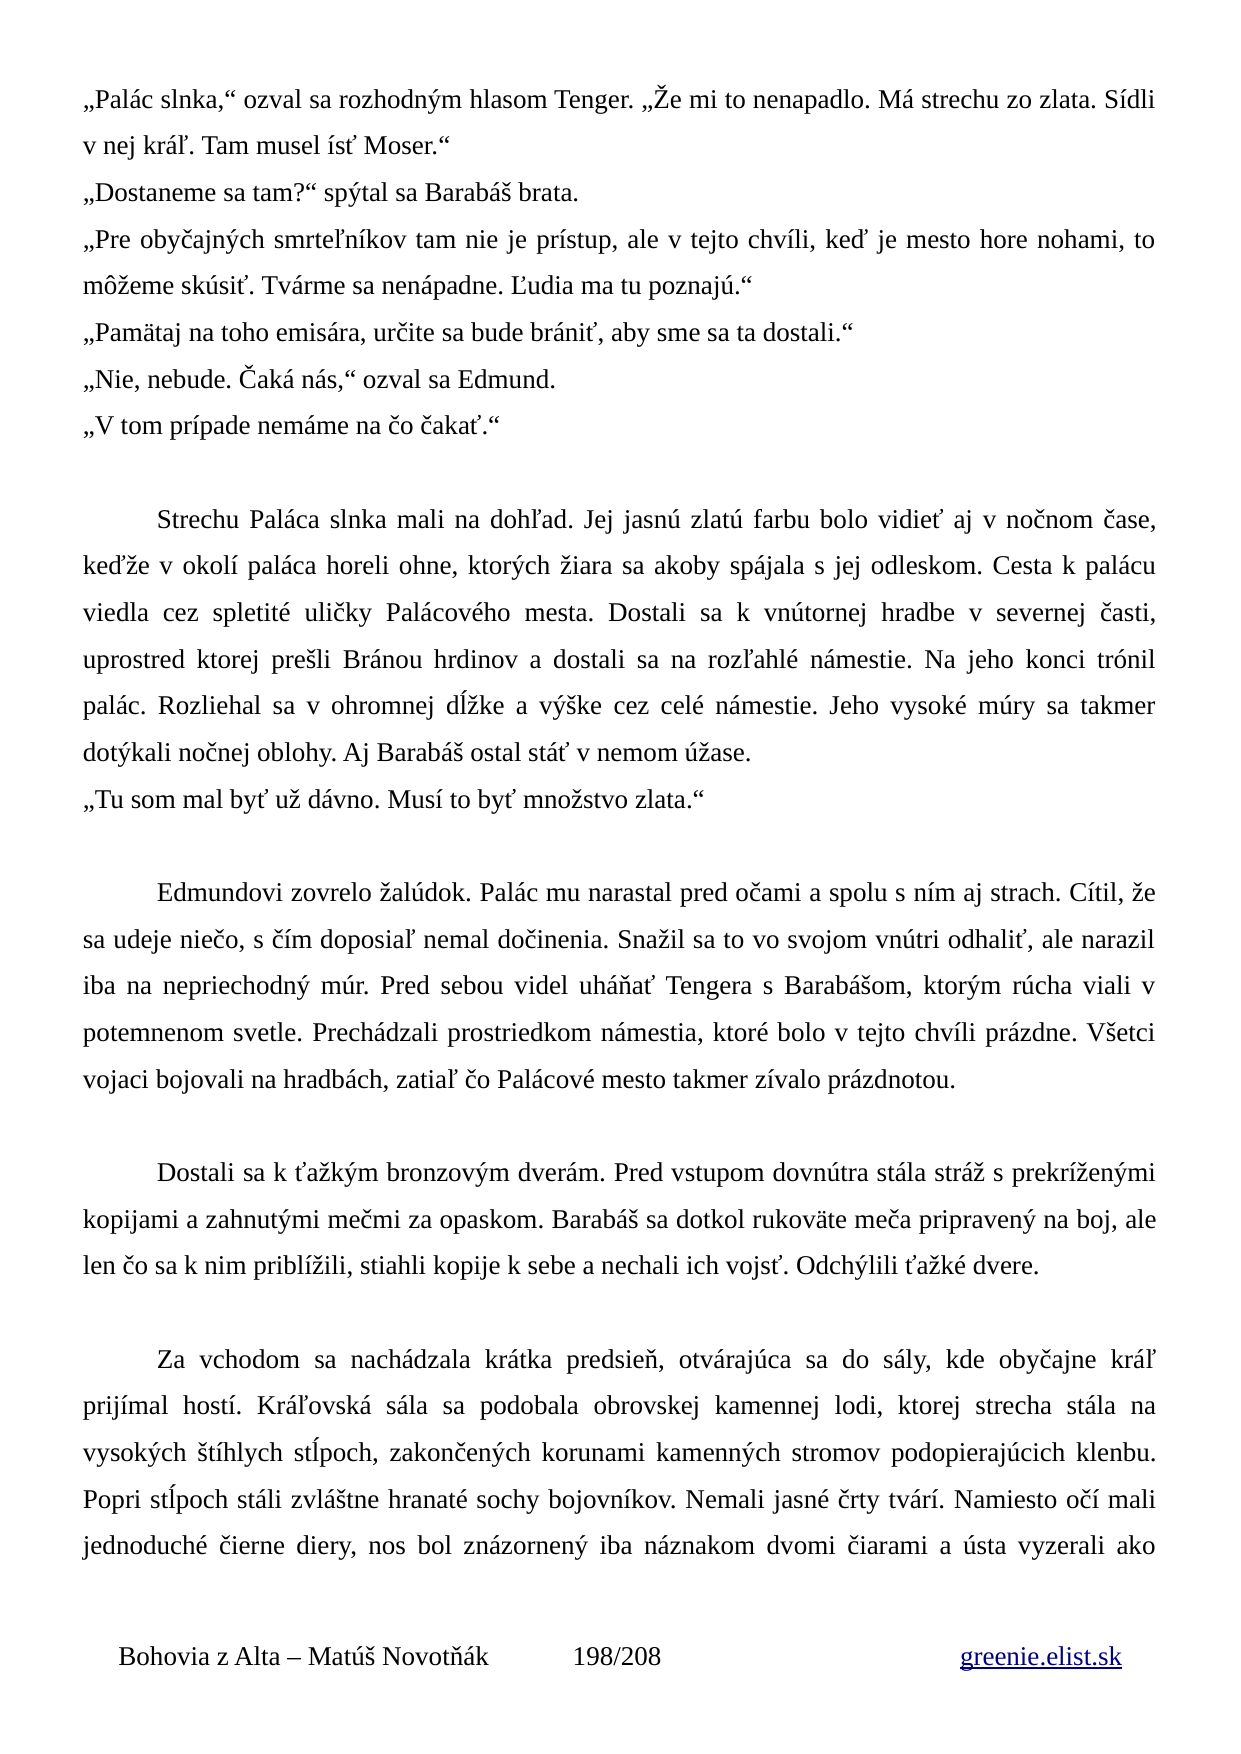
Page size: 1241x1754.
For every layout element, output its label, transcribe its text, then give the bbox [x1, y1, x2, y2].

text Strechu Paláca slnka mali na dohľad. Jej jasnú zlatú farbu bolo vidieť aj v nočnom čase, keďže v okolí paláca horeli ohne, ktorých žiara sa akoby spájala s jej odleskom. Cesta k palácu viedla cez spletité uličky Palácového mesta. Dostali sa k vnútornej hradbe v severnej časti, uprostred ktorej prešli Bránou hrdinov a dostali sa na rozľahlé námestie. Na jeho konci trónil palác. Rozliehal sa v ohromnej dĺžke a výške cez celé námestie. Jeho vysoké múry sa takmer dotýkali nočnej oblohy. Aj Barabáš ostal stáť v nemom úžase. [83, 503, 1157, 767]
text „Palác slnka,“ ozval sa rozhodným hlasom Tenger. „Že mi to nenapadlo. Má strechu zo zlata. Sídli v nej kráľ. Tam musel ísť Moser.“ [83, 83, 1157, 161]
text „Dostaneme sa tam?“ spýtal sa Barabáš brata. [83, 176, 1157, 207]
text „V tom prípade nemáme na čo čakať.“ [83, 409, 1157, 441]
text „Tu som mal byť už dávno. Musí to byť množstvo zlata.“ [83, 783, 1157, 814]
text Dostali sa k ťažkým bronzovým dverám. Pred vstupom dovnútra stála stráž s prekríženými kopijami a zahnutými mečmi za opaskom. Barabáš sa dotkol rukoväte meča pripravený na boj, ale len čo sa k nim priblížili, stiahli kopije k sebe a nechali ich vojsť. Odchýlili ťažké dvere. [83, 1156, 1157, 1281]
text „Nie, nebude. Čaká nás,“ ozval sa Edmund. [83, 363, 1157, 394]
text „Pre obyčajných smrteľníkov tam nie je prístup, ale v tejto chvíli, keď je mesto hore nohami, to môžeme skúsiť. Tvárme sa nenápadne. Ľudia ma tu poznajú.“ [83, 223, 1157, 301]
text Za vchodom sa nachádzala krátka predsieň, otvárajúca sa do sály, kde obyčajne kráľ prijímal hostí. Kráľovská sála sa podobala obrovskej kamennej lodi, ktorej strecha stála na vysokých štíhlych stĺpoch, zakončených korunami kamenných stromov podopierajúcich klenbu. Popri stĺpoch stáli zvláštne hranaté sochy bojovníkov. Nemali jasné črty tvárí. Namiesto očí mali jednoduché čierne diery, nos bol znázornený iba náznakom dvomi čiarami a ústa vyzerali ako [83, 1343, 1157, 1561]
text Edmundovi zovrelo žalúdok. Palác mu narastal pred očami a spolu s ním aj strach. Cítil, že sa udeje niečo, s čím doposiaľ nemal dočinenia. Snažil sa to vo svojom vnútri odhaliť, ale narazil iba na nepriechodný múr. Pred sebou videl uháňať Tengera s Barabášom, ktorým rúcha viali v potemnenom svetle. Prechádzali prostriedkom námestia, ktoré bolo v tejto chvíli prázdne. Všetci vojaci bojovali na hradbách, zatiaľ čo Palácové mesto takmer zívalo prázdnotou. [83, 876, 1157, 1094]
text „Pamätaj na toho emisára, určite sa bude brániť, aby sme sa ta dostali.“ [83, 316, 1157, 347]
